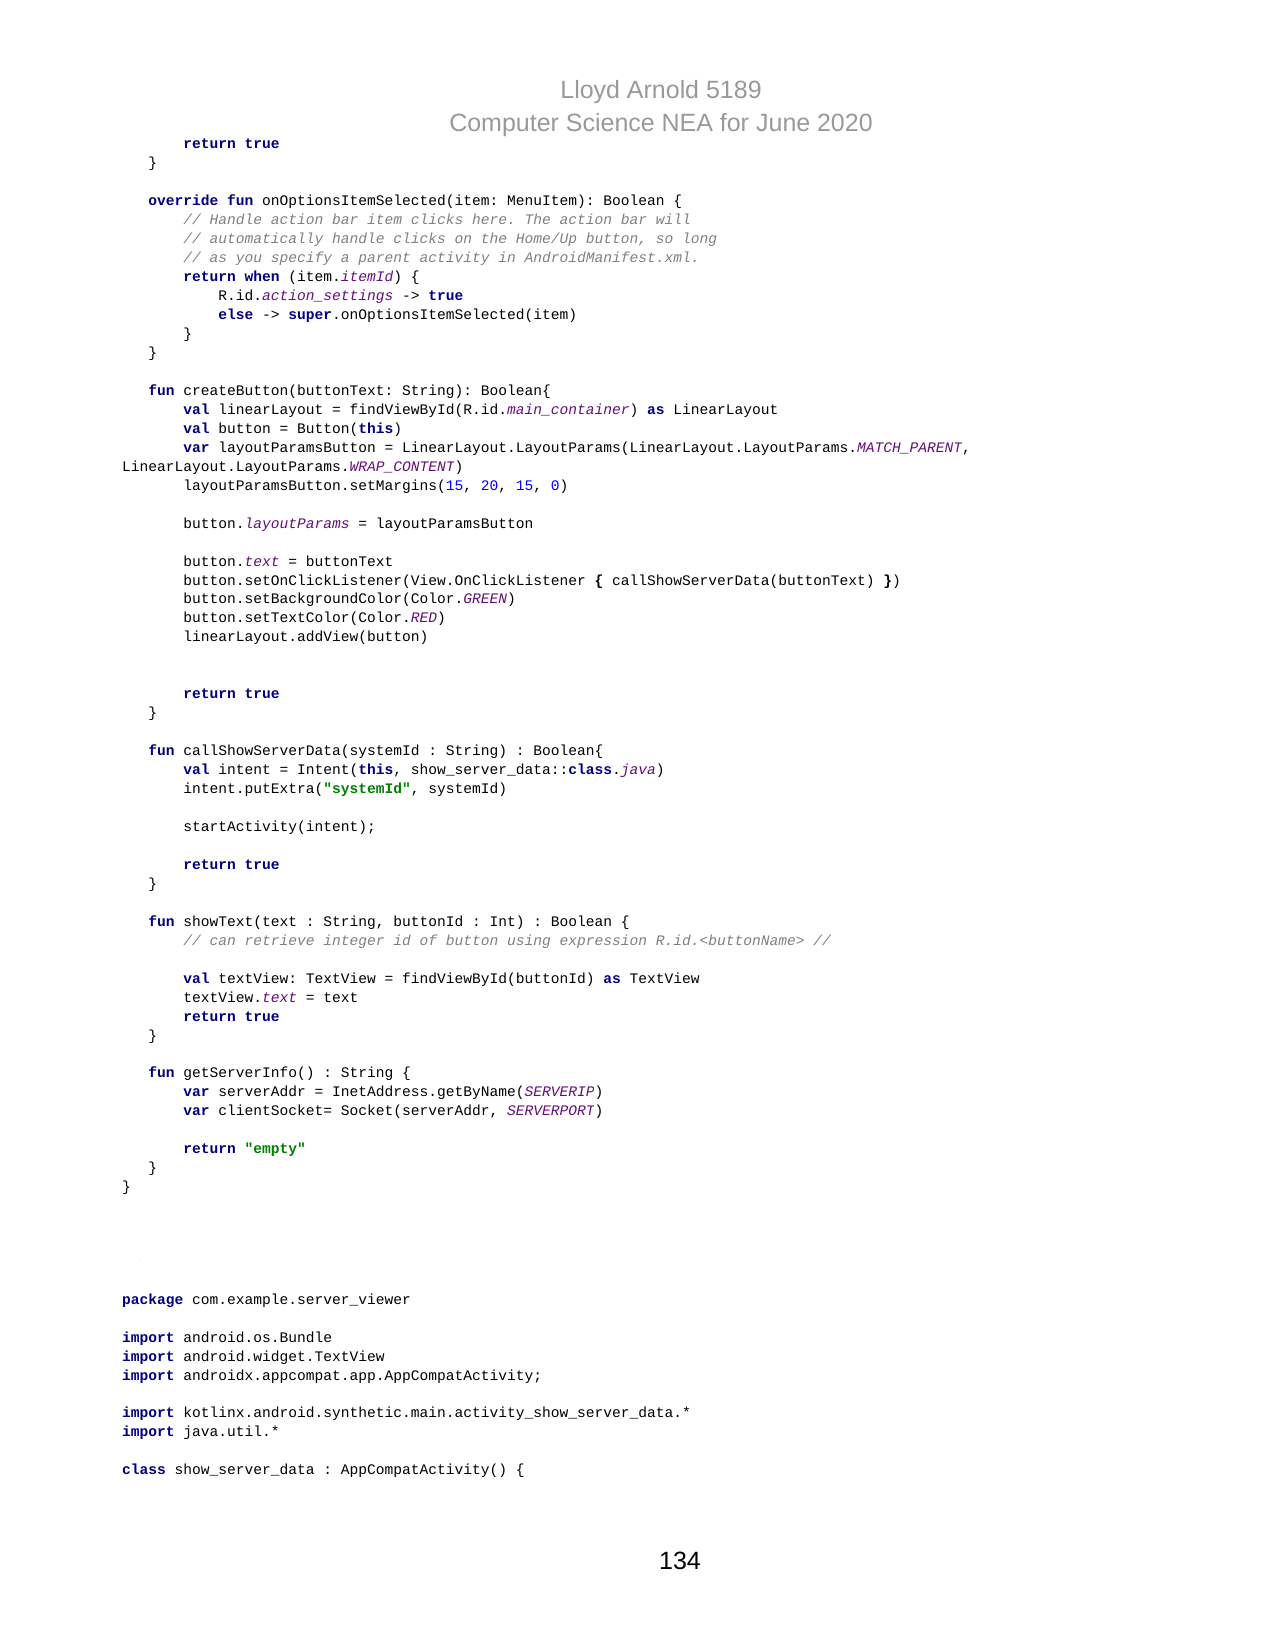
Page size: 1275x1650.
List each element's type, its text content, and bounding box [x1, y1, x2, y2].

text button.setBackgroundColor(Color.GREEN) [122, 592, 1200, 608]
text } [122, 1179, 1200, 1196]
text R.id.action_settings -> true [122, 288, 1200, 305]
text startActivity(intent); [122, 819, 1200, 836]
text val intent = Intent(this, show_server_data::class.java) [122, 762, 1200, 779]
text return true [122, 857, 1200, 874]
text linearLayout.addView(button) [122, 630, 1200, 646]
text var clientSocket= Socket(serverAddr, SERVERPORT) [122, 1104, 1200, 1120]
text } [122, 326, 1200, 343]
text } [122, 1028, 1200, 1044]
text return when (item.itemId) { [122, 269, 1200, 286]
text override fun onOptionsItemSelected(item: MenuItem): Boolean { [122, 194, 1200, 210]
text layoutParamsButton.setMargins(15, 20, 15, 0) [122, 478, 1200, 494]
text // Handle action bar item clicks here. The action bar will [122, 213, 1200, 229]
text var layoutParamsButton = LinearLayout.LayoutParams(LinearLayout.LayoutParams.MATCH_PARENT, LinearLayout.LayoutParams.WRAP_CONTENT) [122, 440, 1200, 476]
text fun callShowServerData(systemId : String) : Boolean{ [122, 743, 1200, 760]
text // can retrieve integer id of button using expression R.id.<buttonName> // [122, 933, 1200, 949]
text } [122, 345, 1200, 362]
text // as you specify a parent activity in AndroidManifest.xml. [122, 251, 1200, 267]
text import java.util.* [122, 1424, 1200, 1441]
text button.text = buttonText [122, 554, 1200, 570]
text } [122, 706, 1200, 722]
text import android.os.Bundle [122, 1330, 1200, 1346]
text return "empty" [122, 1142, 1200, 1158]
text import androidx.appcompat.app.AppCompatActivity; [122, 1368, 1200, 1384]
text intent.putExtra("systemId", systemId) [122, 781, 1200, 798]
text } [122, 876, 1200, 893]
text fun getServerInfo() : String { [122, 1066, 1200, 1082]
text button.setTextColor(Color.RED) [122, 611, 1200, 627]
text return true [122, 687, 1200, 703]
text } [122, 1161, 1200, 1177]
text val button = Button(this) [122, 421, 1200, 438]
text else -> super.onOptionsItemSelected(item) [122, 307, 1200, 324]
text val linearLayout = findViewById(R.id.main_container) as LinearLayout [122, 402, 1200, 419]
text return true [122, 1009, 1200, 1025]
text } [122, 156, 1200, 172]
text button.setOnClickListener(View.OnClickListener { callShowServerData(buttonText) }) [122, 573, 1200, 589]
text textView.text = text [122, 990, 1200, 1006]
text return true [122, 137, 1200, 153]
text fun showText(text : String, buttonId : Int) : Boolean { [122, 914, 1200, 931]
text import kotlinx.android.synthetic.main.activity_show_server_data.* [122, 1406, 1200, 1422]
text val textView: TextView = findViewById(buttonId) as TextView [122, 971, 1200, 987]
text import android.widget.TextView [122, 1349, 1200, 1365]
text class show_server_data : AppCompatActivity() { [122, 1462, 1200, 1479]
text // automatically handle clicks on the Home/Up button, so long [122, 232, 1200, 248]
text var serverAddr = InetAddress.getByName(SERVERIP) [122, 1085, 1200, 1101]
text package com.example.server_viewer [122, 1292, 1200, 1308]
text button.layoutParams = layoutParamsButton [122, 516, 1200, 532]
text fun createButton(buttonText: String): Boolean{ [122, 383, 1200, 400]
